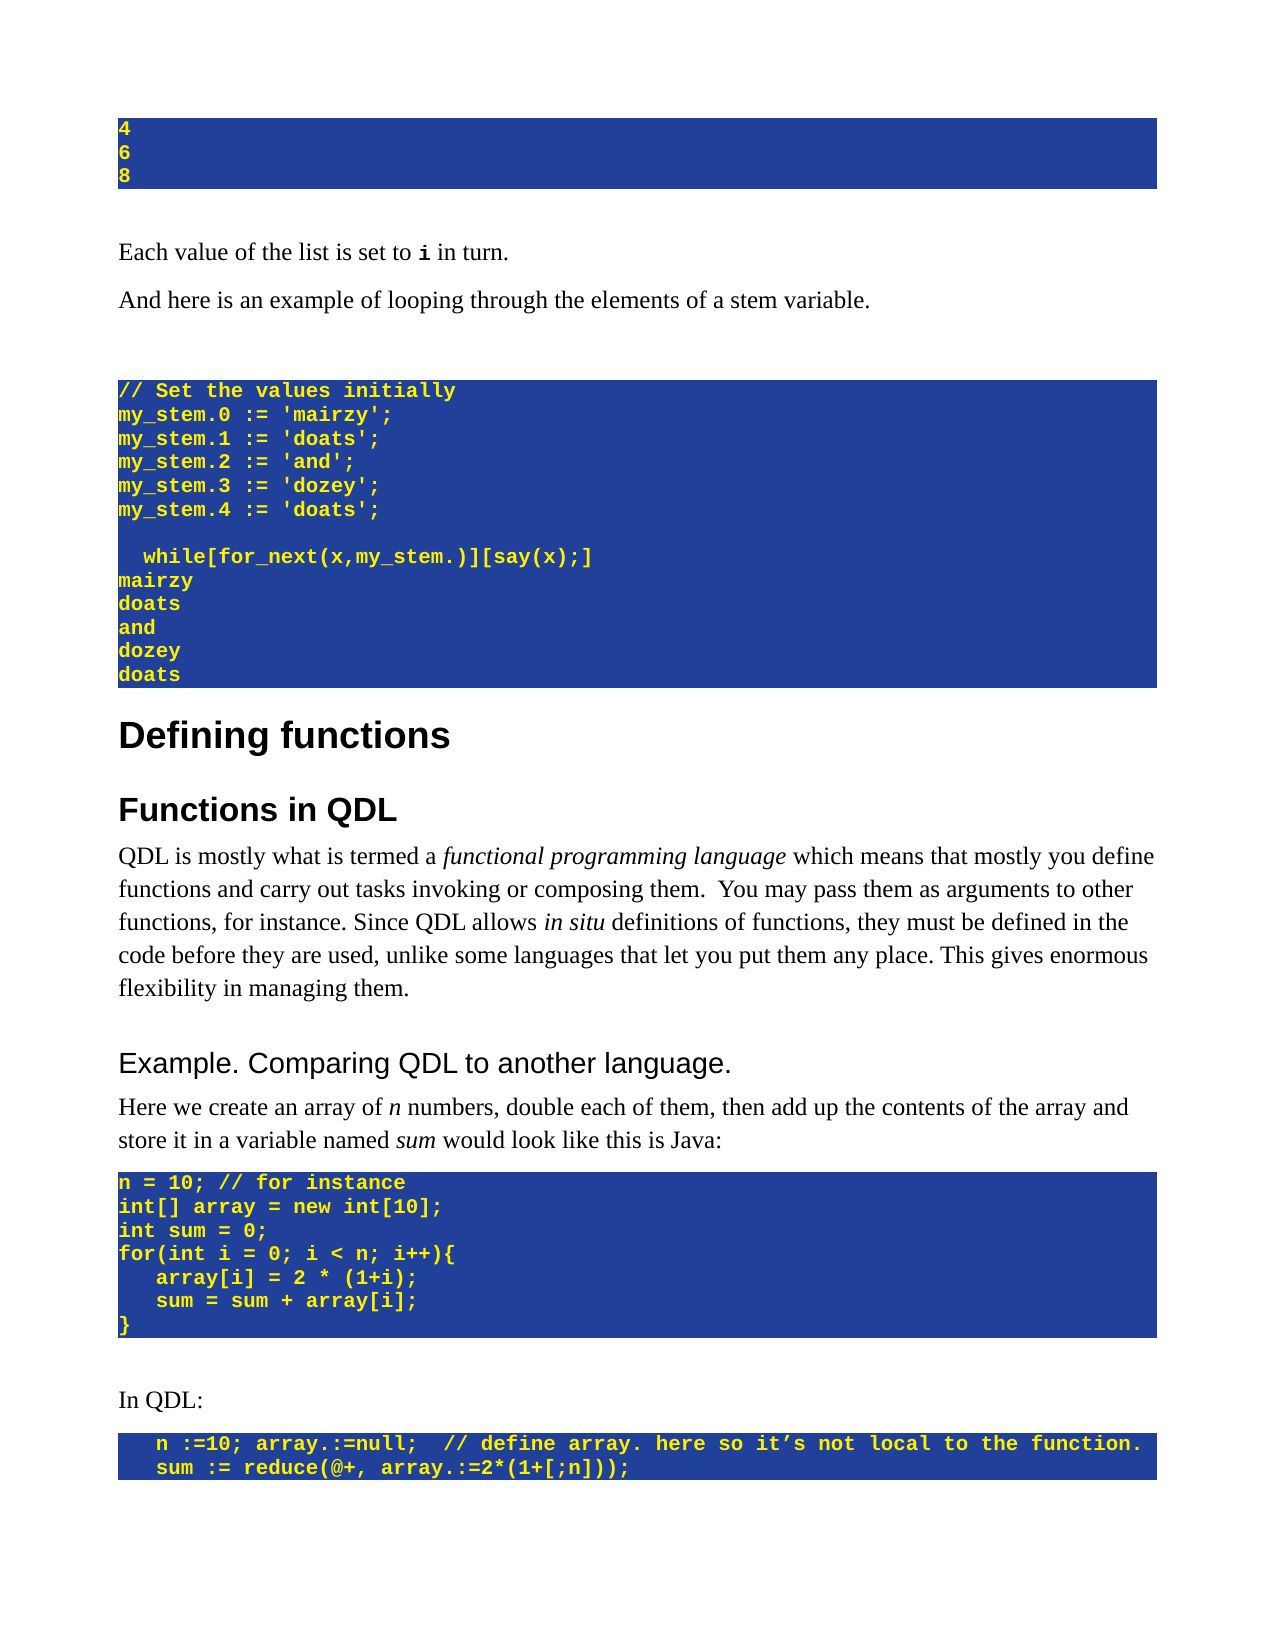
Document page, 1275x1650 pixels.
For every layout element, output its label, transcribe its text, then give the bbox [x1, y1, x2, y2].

text doats [118, 593, 1157, 617]
text dozey [118, 641, 1157, 664]
subtitle Example. Comparing QDL to another language. [118, 1046, 1157, 1079]
text And here is an example of looping through the elements of a stem variable. [118, 285, 1157, 314]
text sum = sum + array[i]; [118, 1291, 1157, 1314]
text Here we create an array of n numbers, double each of them, then add up the contents of the array and store it in a variable named sum would look like this is Java: [118, 1092, 1157, 1153]
text my_stem.3 := 'dozey'; [118, 475, 1157, 499]
text mairzy [118, 569, 1157, 593]
text QDL is mostly what is termed a functional programming language which means that mostly you define functions and carry out tasks invoking or composing them. You may pass them as arguments to other functions, for instance. Since QDL allows in situ definitions of functions, they must be defined in the code before they are used, unlike some languages that let you put them any place. This gives enormous flexibility in managing them. [118, 841, 1157, 1002]
text while[for_next(x,my_stem.)][say(x);] [118, 546, 1157, 569]
text 6 [118, 142, 1157, 165]
subtitle Functions in QDL [118, 790, 1157, 828]
text for(int i = 0; i < n; i++){ [118, 1243, 1157, 1267]
text my_stem.0 := 'mairzy'; [118, 404, 1157, 428]
subtitle Defining functions [118, 713, 1157, 756]
text In QDL: [118, 1385, 1157, 1414]
text array[i] = 2 * (1+i); [118, 1267, 1157, 1291]
text n = 10; // for instance [118, 1172, 1157, 1196]
text doats [118, 664, 1157, 688]
text and [118, 617, 1157, 641]
text // Set the values initially [118, 380, 1157, 404]
text my_stem.2 := 'and'; [118, 451, 1157, 475]
text my_stem.1 := 'doats'; [118, 428, 1157, 451]
text n :=10; array.:=null; // define array. here so it’s not local to the function. [118, 1433, 1157, 1457]
text 8 [118, 165, 1157, 189]
text int[] array = new int[10]; [118, 1196, 1157, 1219]
text Each value of the list is set to i in turn. [118, 237, 1157, 266]
text my_stem.4 := 'doats'; [118, 499, 1157, 522]
text 4 [118, 118, 1157, 142]
text sum := reduce(@+, array.:=2*(1+[;n])); [118, 1457, 1157, 1480]
text } [118, 1314, 1157, 1338]
text int sum = 0; [118, 1219, 1157, 1243]
